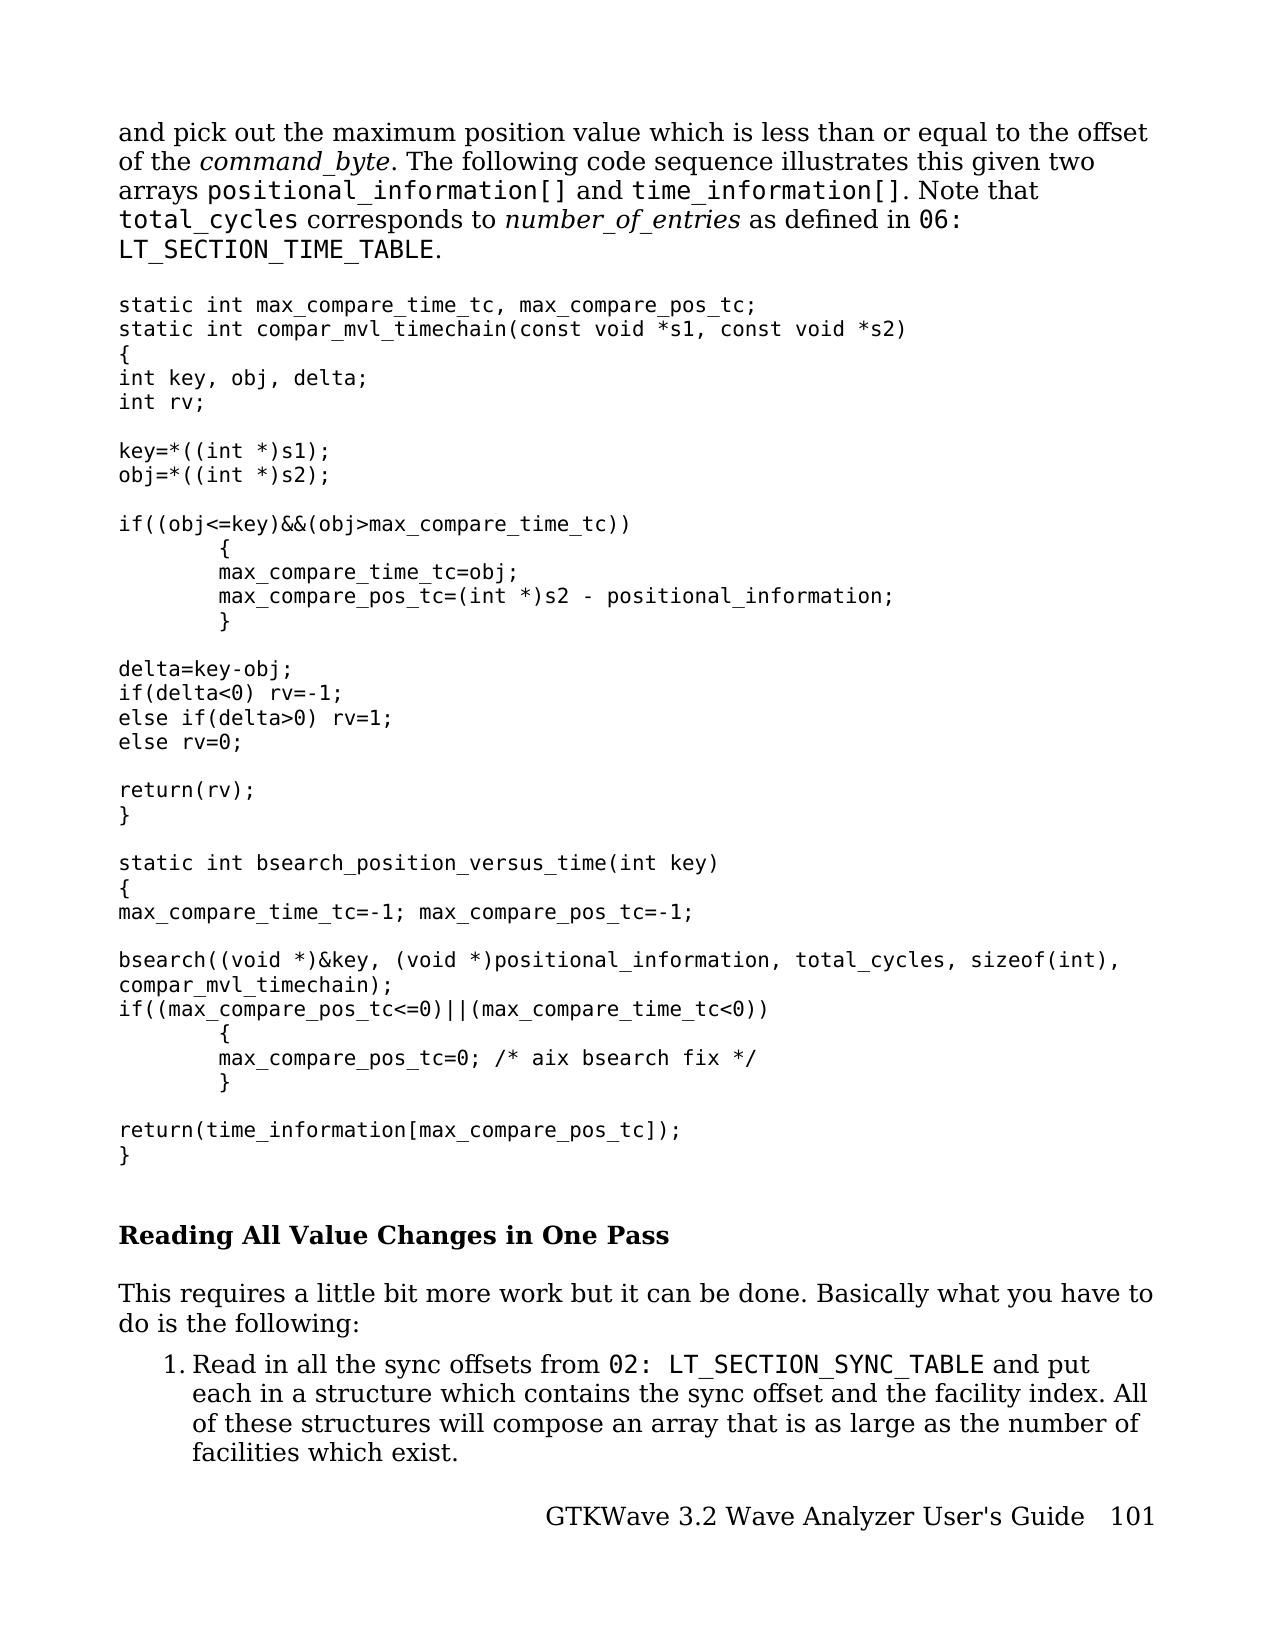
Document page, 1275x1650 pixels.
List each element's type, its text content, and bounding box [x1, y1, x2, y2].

text Reading All Value Changes in One Pass This requires a little bit more work but it can be done. Basically what you have to do is the following: [118, 1221, 1157, 1338]
list Read in all the sync offsets from 02: LT_SECTION_SYNC_TABLE and put each in a structure which contains the sync offset and the facility index. All of these structures will compose an array that is as large as the number of facilities which exist. [162, 1350, 1157, 1467]
text and pick out the maximum position value which is less than or equal to the offset of the command_byte. The following code sequence illustrates this given two arrays positional_information[] and time_information[]. Note that total_cycles corresponds to number_of_entries as defined in 06: LT_SECTION_TIME_TABLE. static int max_compare_time_tc, max_compare_pos_tc; static int compar_mvl_timechain(const void *s1, const void *s2) { int key, obj, delta; int rv; key=*((int *)s1); obj=*((int *)s2); if((obj<=key)&&(obj>max_compare_time_tc)) { max_compare_time_tc=obj; max_compare_pos_tc=(int *)s2 - positional_information; } delta=key-obj; if(delta<0) rv=-1; else if(delta>0) rv=1; else rv=0; return(rv); } static int bsearch_position_versus_time(int key) { max_compare_time_tc=-1; max_compare_pos_tc=-1; bsearch((void *)&key, (void *)positional_information, total_cycles, sizeof(int), compar_mvl_timechain); if((max_compare_pos_tc<=0)||(max_compare_time_tc<0)) { max_compare_pos_tc=0; /* aix bsearch fix */ } return(time_information[max_compare_pos_tc]); } [118, 118, 1157, 1167]
